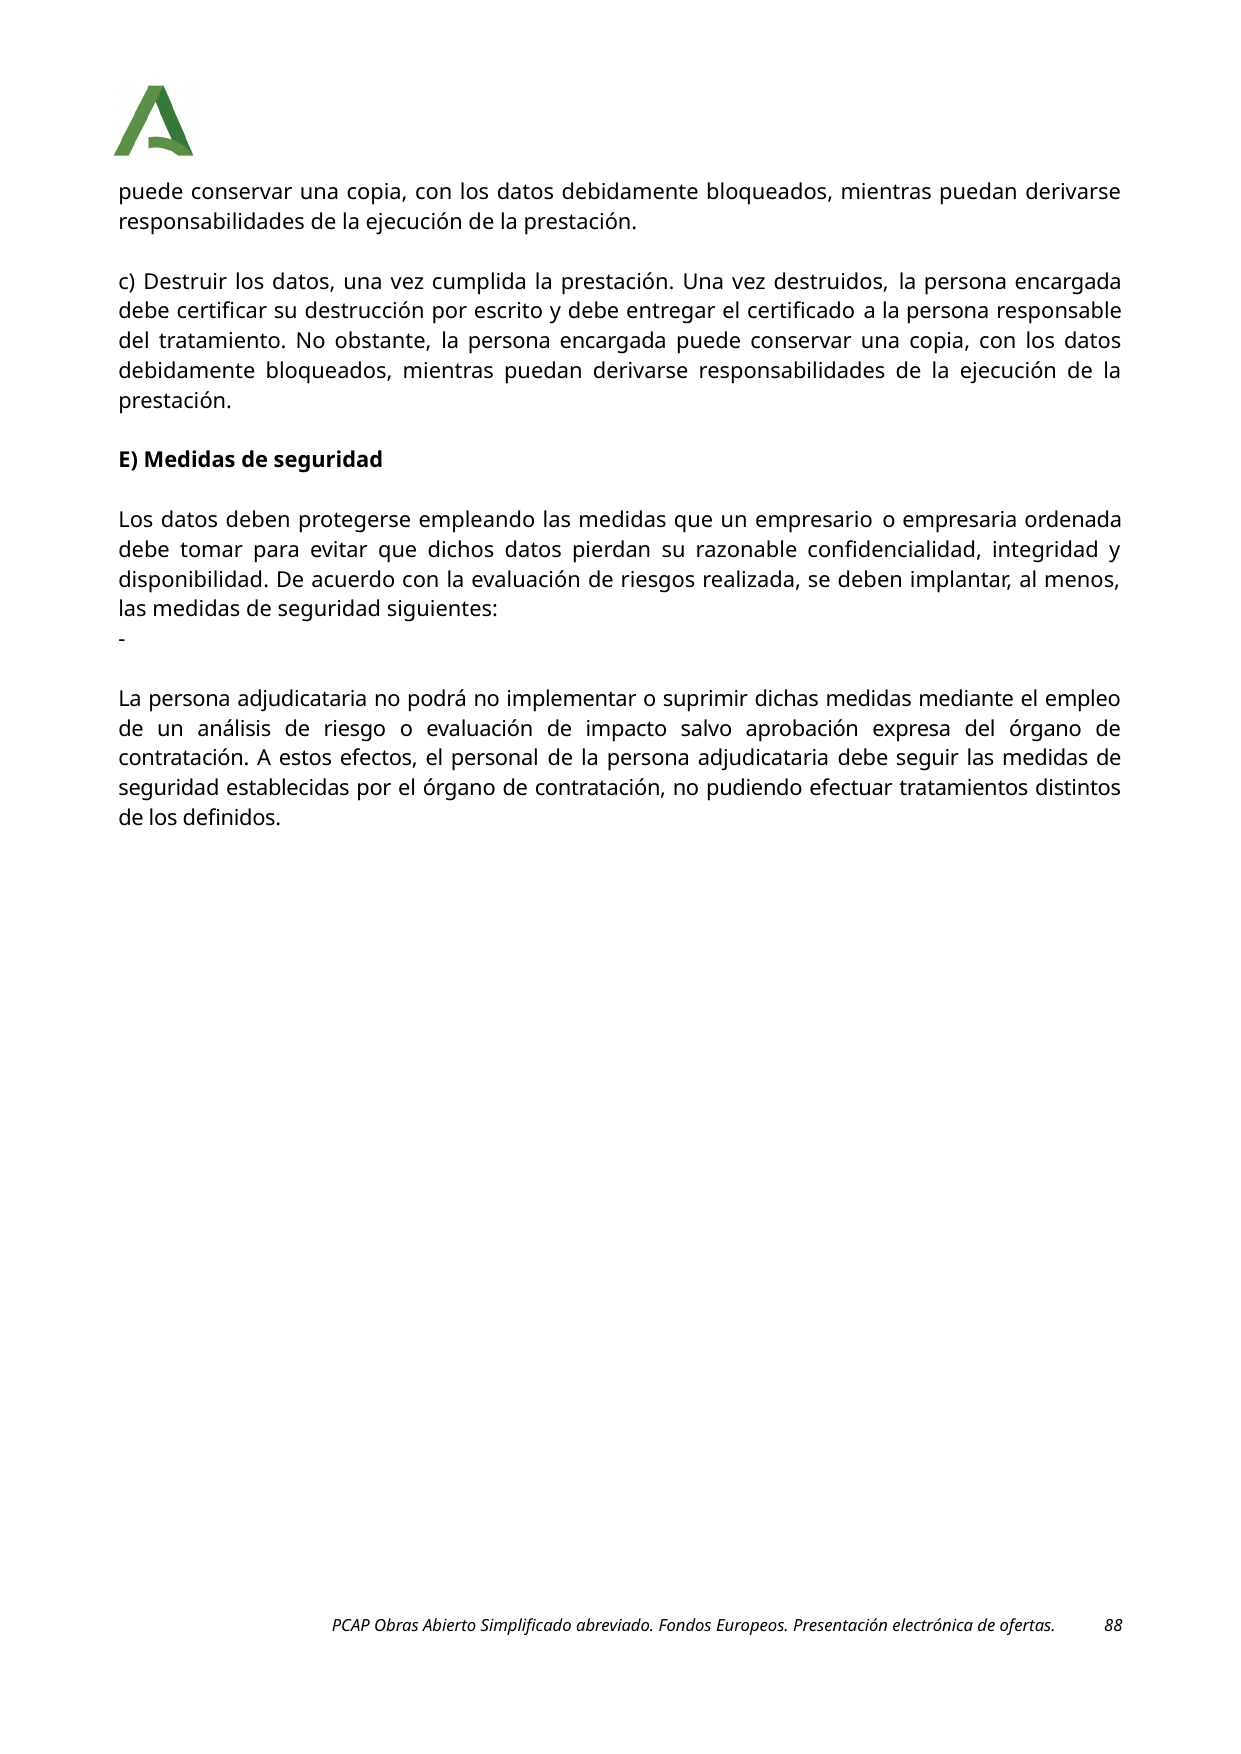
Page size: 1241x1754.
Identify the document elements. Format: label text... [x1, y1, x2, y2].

picture [109, 81, 198, 160]
text E) Medidas de seguridad [118, 444, 1122, 474]
text puede conservar una copia, con los datos debidamente bloqueados, mientras puedan derivarse responsabilidades de la ejecución de la prestación. [118, 176, 1122, 236]
text Los datos deben protegerse empleando las medidas que un empresario o empresaria ordenada debe tomar para evitar que dichos datos pierdan su razonable confidencialidad, integridad y disponibilidad. De acuerdo con la evaluación de riesgos realizada, se deben implantar, al menos, las medidas de seguridad siguientes: [118, 504, 1122, 623]
text c) Destruir los datos, una vez cumplida la prestación. Una vez destruidos, la persona encargada debe certificar su destrucción por escrito y debe entregar el certificado a la persona responsable del tratamiento. No obstante, la persona encargada puede conservar una copia, con los datos debidamente bloqueados, mientras puedan derivarse responsabilidades de la ejecución de la prestación. [118, 266, 1122, 415]
text La persona adjudicataria no podrá no implementar o suprimir dichas medidas mediante el empleo de un análisis de riesgo o evaluación de impacto salvo aprobación expresa del órgano de contratación. A estos efectos, el personal de la persona adjudicataria debe seguir las medidas de seguridad establecidas por el órgano de contratación, no pudiendo efectuar tratamientos distintos de los definidos. [118, 683, 1122, 832]
text - [118, 623, 1122, 653]
